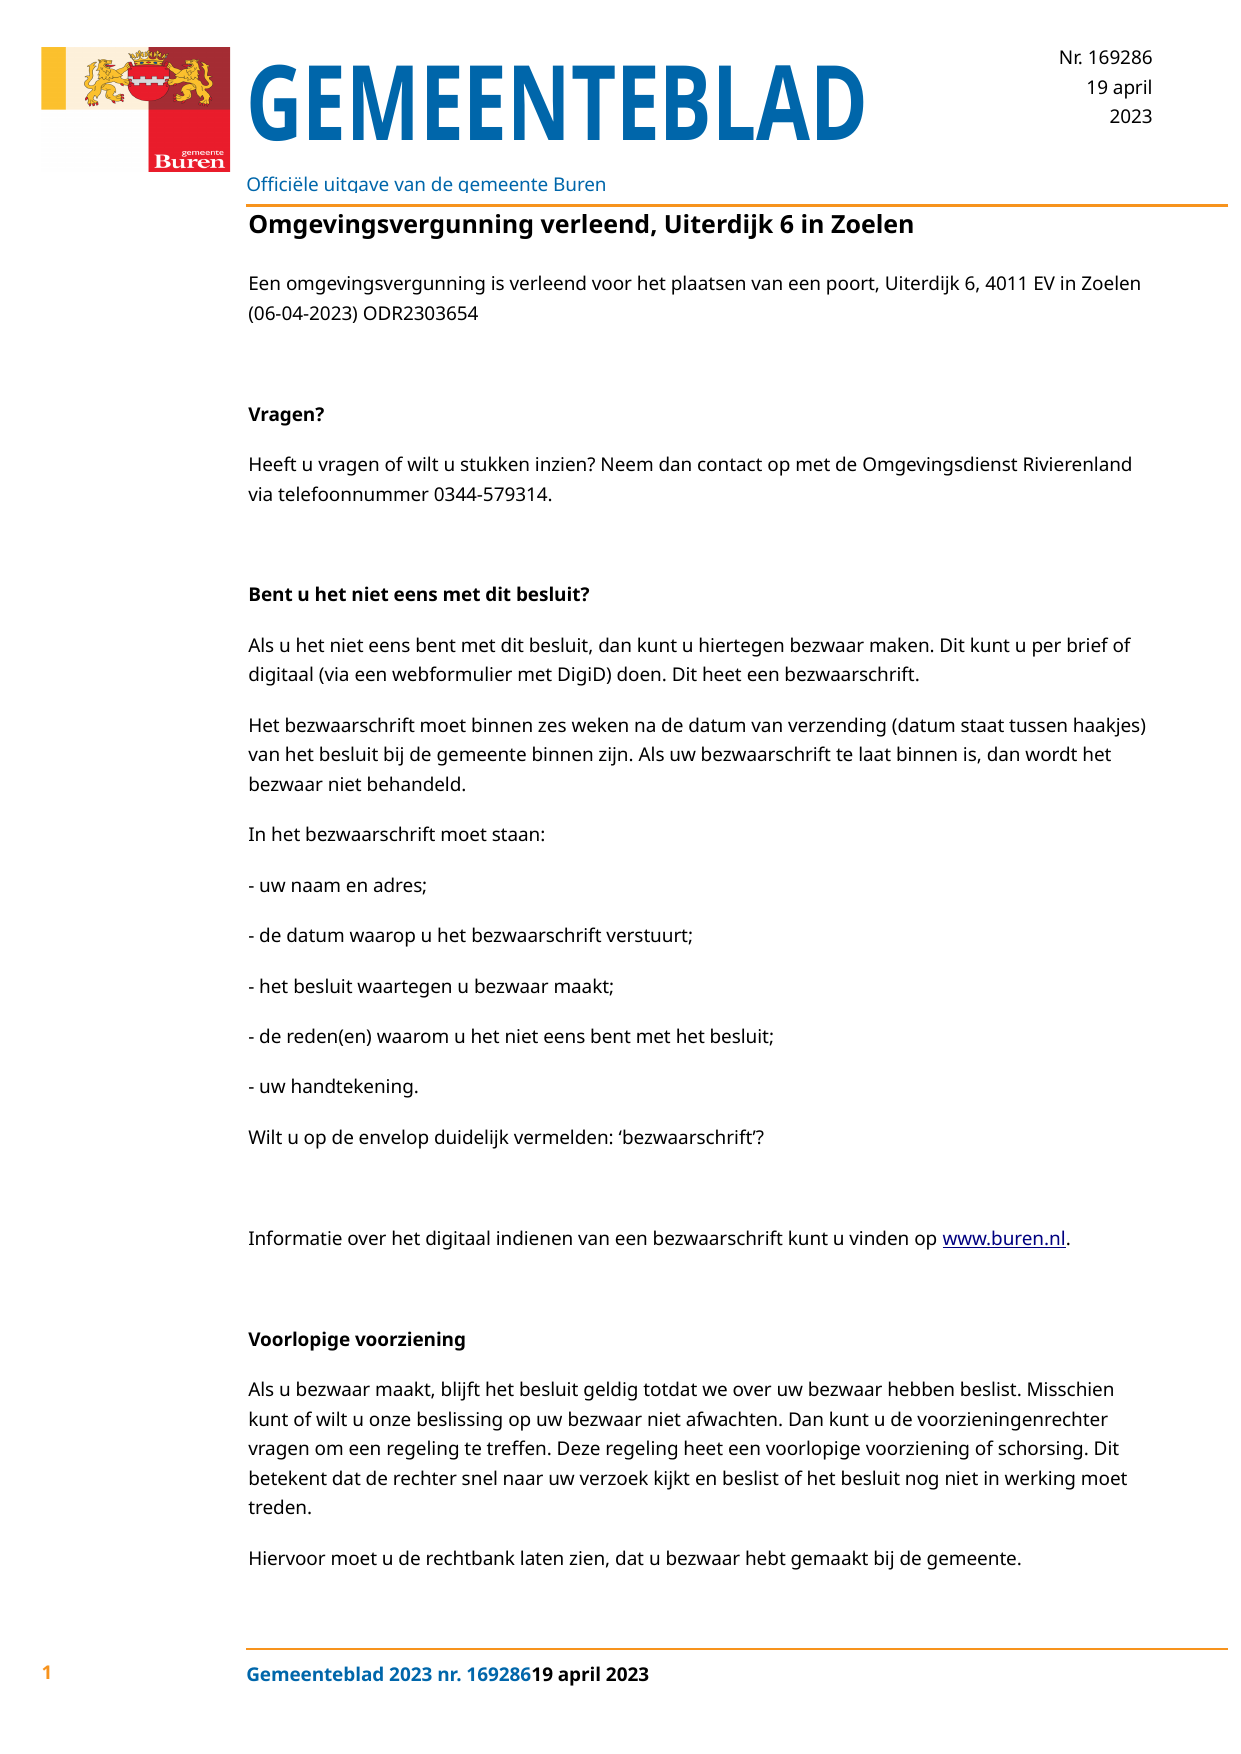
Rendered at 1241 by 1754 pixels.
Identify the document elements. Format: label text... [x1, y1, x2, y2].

text In het bezwaarschrift moet staan: [248, 822, 1152, 847]
text Wilt u op de envelop duidelijk vermelden: ‘bezwaarschrift’? [248, 1124, 1152, 1150]
text Vragen? [248, 401, 1152, 426]
text Het bezwaarschrift moet binnen zes weken na de datum van verzending (datum staat tussen haakjes) van het besluit bij de gemeente binnen zijn. Als uw bezwaarschrift te laat binnen is, dan wordt het bezwaar niet behandeld. [248, 712, 1152, 797]
text - uw handtekening. [248, 1074, 1152, 1099]
text Informatie over het digitaal indienen van een bezwaarschrift kunt u vinden op www.buren.nl. [248, 1225, 1152, 1251]
text - de datum waarop u het bezwaarschrift verstuurt; [248, 922, 1152, 948]
text Hiervoor moet u de rechtbank laten zien, dat u bezwaar hebt gemaakt bij de gemeente. [248, 1545, 1152, 1571]
text Omgevingsvergunning verleend, Uiterdijk 6 in Zoelen [248, 207, 1152, 241]
text - de reden(en) waarom u het niet eens bent met het besluit; [248, 1023, 1152, 1049]
text Een omgevingsvergunning is verleend voor het plaatsen van een poort, Uiterdijk 6, 4011 EV in Zoelen (06-04-2023) ODR2303654 [248, 270, 1152, 326]
text - het besluit waartegen u bezwaar maakt; [248, 973, 1152, 998]
text Heeft u vragen of wilt u stukken inzien? Neem dan contact op met de Omgevingsdienst Rivierenland via telefoonnummer 0344-579314. [248, 451, 1152, 506]
text Als u het niet eens bent met dit besluit, dan kunt u hiertegen bezwaar maken. Dit kunt u per brief of digitaal (via een webformulier met DigiD) doen. Dit heet een bezwaarschrift. [248, 632, 1152, 687]
text Als u bezwaar maakt, blijft het besluit geldig totdat we over uw bezwaar hebben beslist. Misschien kunt of wilt u onze beslissing op uw bezwaar niet afwachten. Dan kunt u de voorzieningenrechter vragen om een regeling te treffen. Deze regeling heet een voorlopige voorziening of schorsing. Dit betekent dat de rechter snel naar uw verzoek kijkt en beslist of het besluit nog niet in werking moet treden. [248, 1376, 1152, 1520]
text Bent u het niet eens met dit besluit? [248, 582, 1152, 607]
text - uw naam en adres; [248, 872, 1152, 898]
picture [41, 47, 231, 172]
text Voorlopige voorziening [248, 1326, 1152, 1351]
